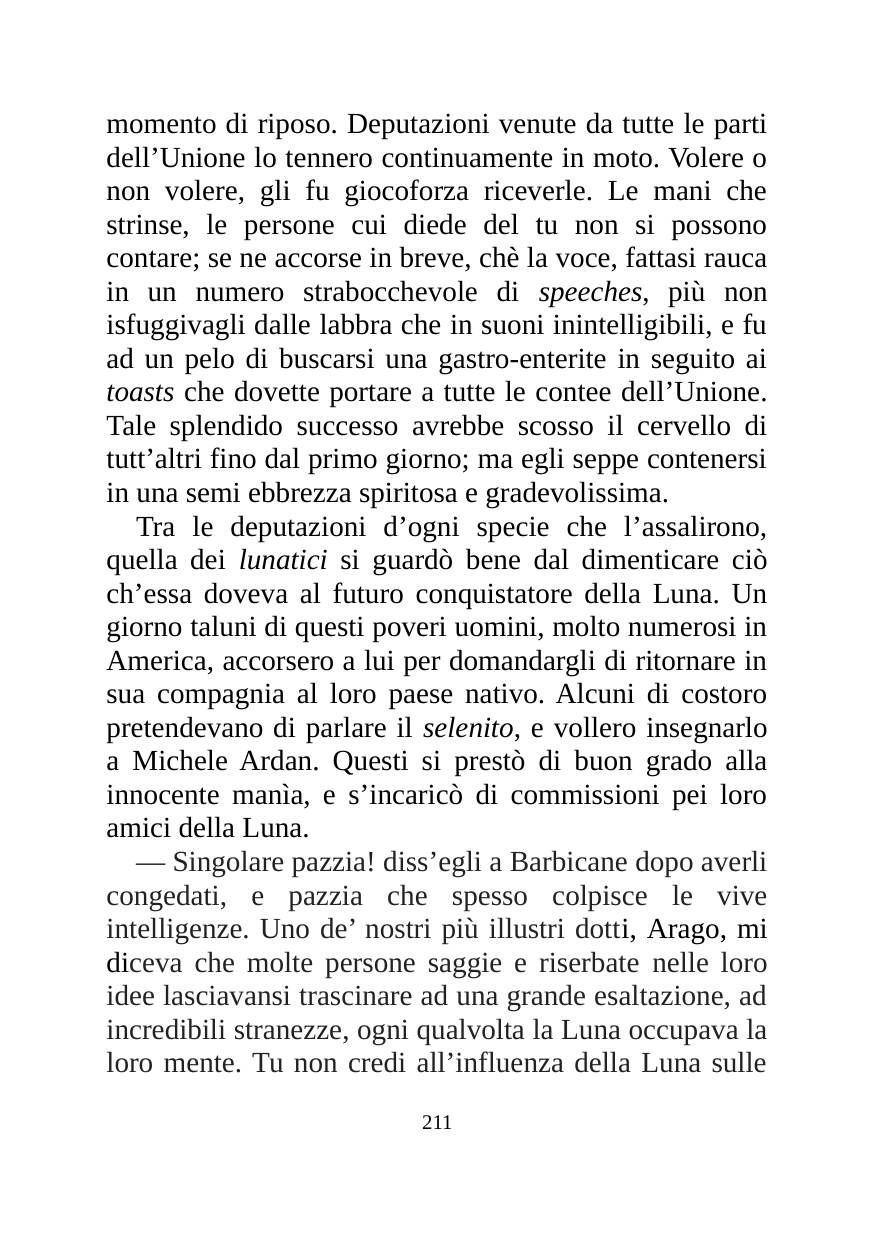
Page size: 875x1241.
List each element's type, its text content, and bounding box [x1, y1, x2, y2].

text — Singolare pazzia! diss’egli a Barbicane dopo averli congedati, e pazzia che spesso colpisce le vive intelligenze. Uno de’ nostri più illustri dotti, Arago, mi diceva che molte persone saggie e riserbate nelle loro idee lasciavansi trascinare ad una grande esaltazione, ad incredibili stranezze, ogni qualvolta la Luna occupava la loro mente. Tu non credi all’influenza della Luna sulle [106, 844, 768, 1079]
text Tra le deputazioni d’ogni specie che l’assalirono, quella dei lunatici si guardò bene dal dimenticare ciò ch’essa doveva al futuro conquistatore della Luna. Un giorno taluni di questi poveri uomini, molto numerosi in America, accorsero a lui per domandargli di ritornare in sua compagnia al loro paese nativo. Alcuni di costoro pretendevano di parlare il selenito, e vollero insegnarlo a Michele Ardan. Questi si prestò di buon grado alla innocente manìa, e s’incaricò di commissioni pei loro amici della Luna. [106, 509, 768, 844]
text momento di riposo. Deputazioni venute da tutte le parti dell’Unione lo tennero continuamente in moto. Volere o non volere, gli fu giocoforza riceverle. Le mani che strinse, le persone cui diede del tu non si possono contare; se ne accorse in breve, chè la voce, fattasi rauca in un numero strabocchevole di speeches, più non isfuggivagli dalle labbra che in suoni inintelligibili, e fu ad un pelo di buscarsi una gastro-enterite in seguito ai toasts che dovette portare a tutte le contee dell’Unione. Tale splendido successo avrebbe scosso il cervello di tutt’altri fino dal primo giorno; ma egli seppe contenersi in una semi ebbrezza spiritosa e gradevolissima. [106, 106, 768, 509]
